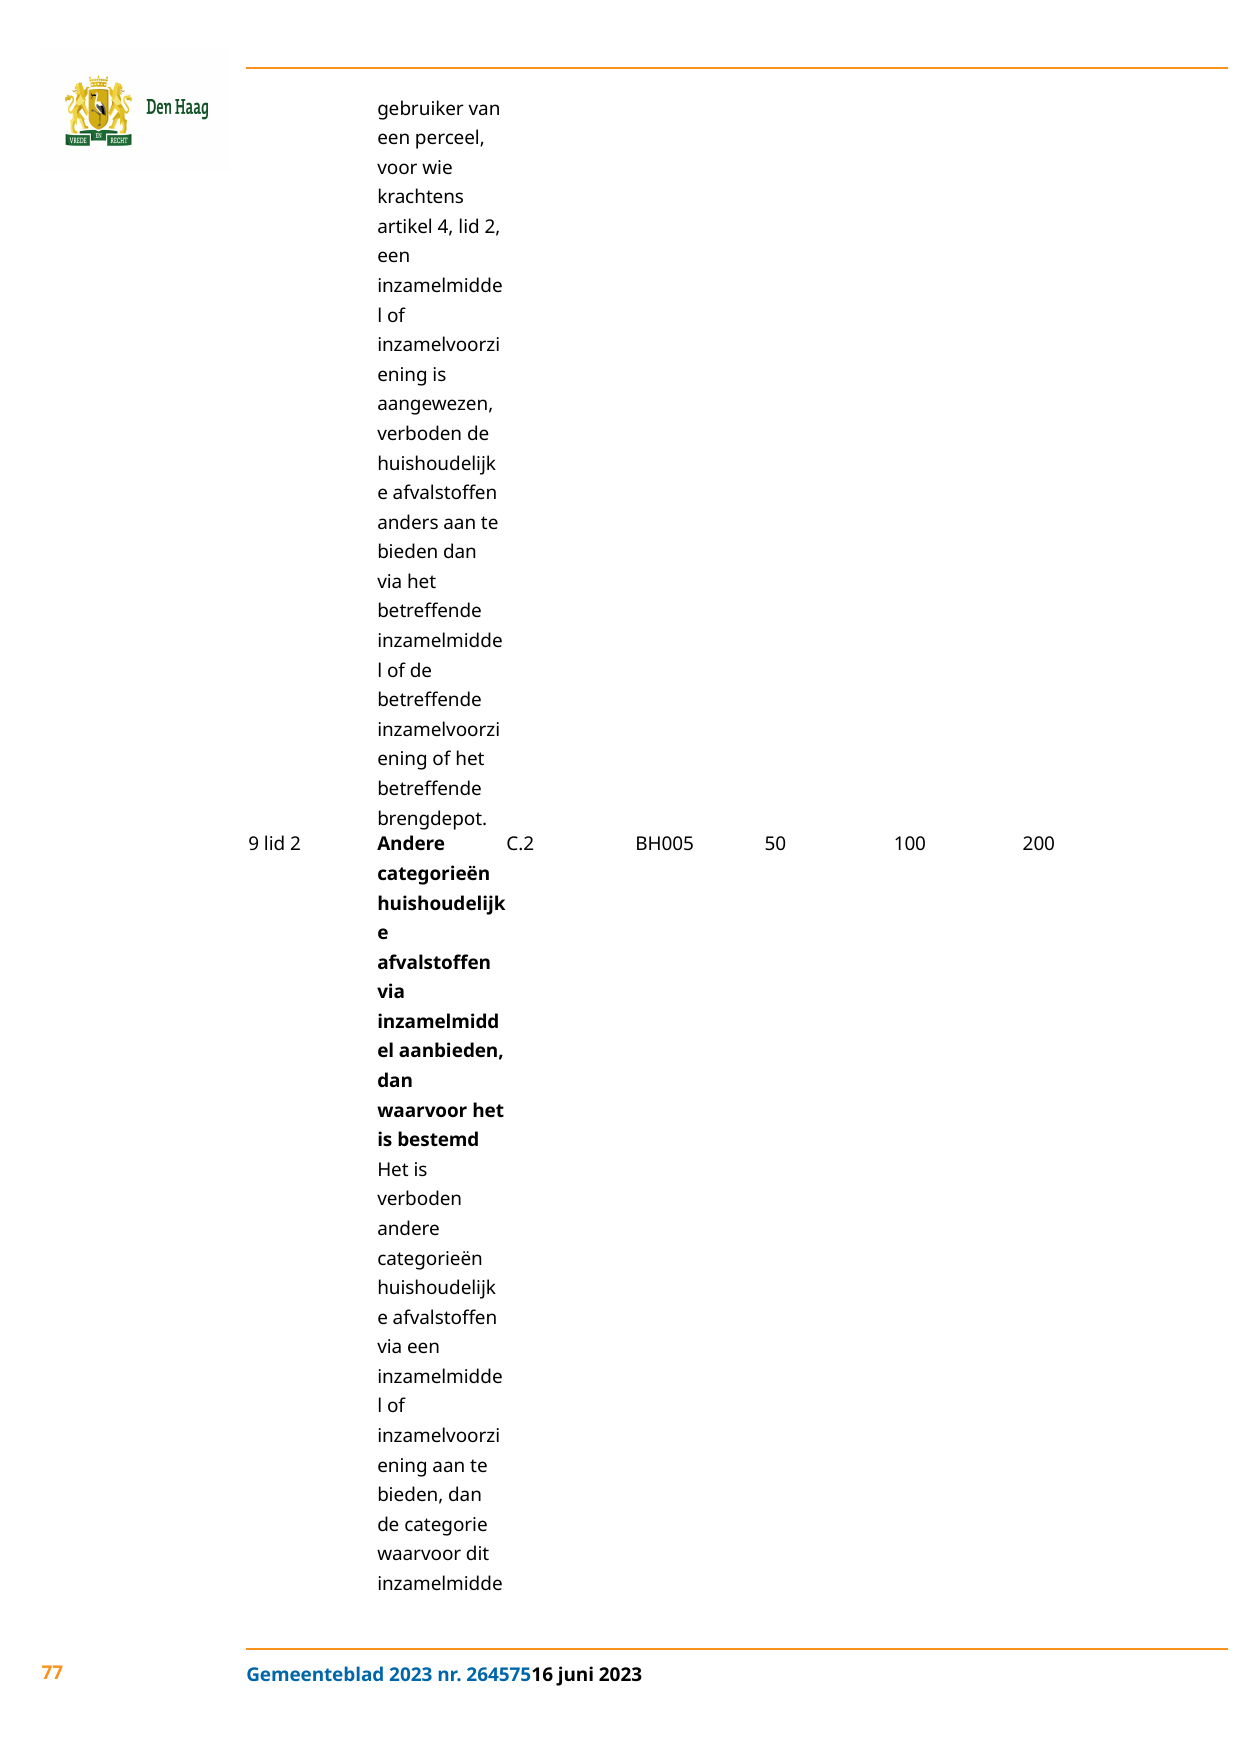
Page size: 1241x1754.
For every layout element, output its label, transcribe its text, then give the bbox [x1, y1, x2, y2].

table_cell [764, 95, 893, 831]
table_cell [1023, 95, 1152, 831]
table_cell [248, 95, 377, 831]
table_cell Andere categorieën huishoudelijke afvalstoffen via inzamelmiddel aanbieden, dan waarvoor het is bestemd Het is verboden andere categorieën huishoudelijke afvalstoffen via een inzamelmiddel of inzamelvoorziening aan te bieden, dan de categorie waarvoor dit inzamelmidde [377, 831, 506, 1596]
table_cell 50 [764, 831, 893, 1596]
table_cell [506, 95, 635, 831]
table_cell 200 [1023, 831, 1152, 1596]
table_cell 9 lid 2 [248, 831, 377, 1596]
table_cell [635, 95, 764, 831]
table_cell [894, 95, 1022, 831]
table_cell 100 [894, 831, 1022, 1596]
table_cell BH005 [635, 831, 764, 1596]
table_cell C.2 [506, 831, 635, 1596]
table_cell gebruiker van een perceel, voor wie krachtens artikel 4, lid 2, een inzamelmiddel of inzamelvoorziening is aangewezen, verboden de huishoudelijke afvalstoffen anders aan te bieden dan via het betreffende inzamelmiddel of de betreffende inzamelvoorziening of het betreffende brengdepot. [377, 95, 506, 831]
picture [41, 47, 231, 172]
